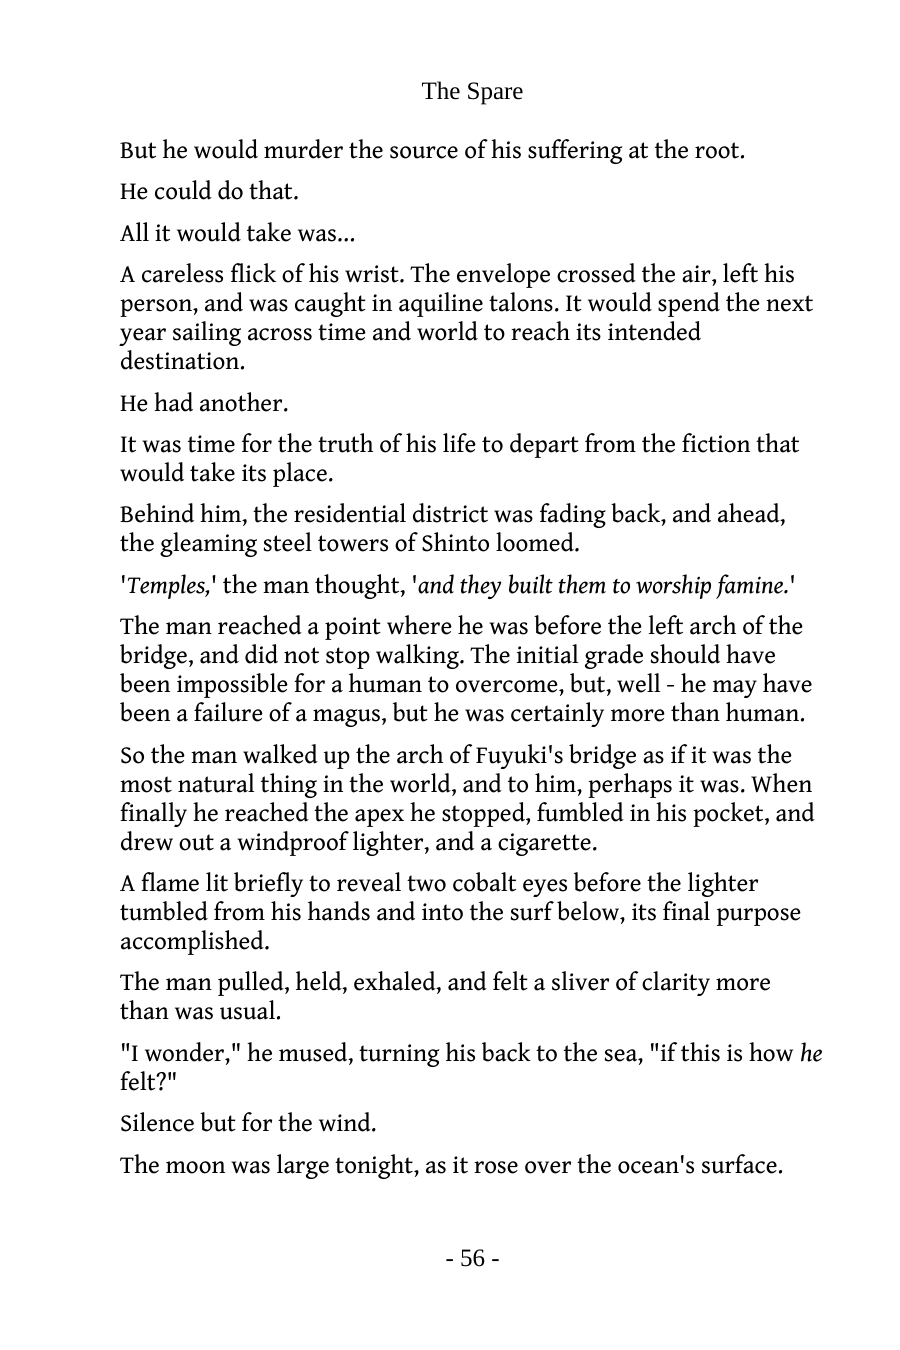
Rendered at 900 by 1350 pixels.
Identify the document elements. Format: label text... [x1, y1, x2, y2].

text He had another. [120, 389, 825, 418]
text Silence but for the wind. [120, 1110, 825, 1139]
text "I wonder," he mused, turning his back to the sea, "if this is how he felt?" [120, 1039, 825, 1097]
text A careless flick of his wrist. The envelope crossed the air, left his person, and was caught in aquiline talons. It would spend the next year sailing across time and world to reach its intended destination. [120, 261, 825, 377]
text The man reached a point where he was before the left arch of the bridge, and did not stop walking. The initial grade should have been impossible for a human to overcome, but, well - he may have been a failure of a magus, but he was certainly more than human. [120, 613, 825, 729]
text The man pulled, held, exhaled, and felt a sliver of clarity more than was usual. [120, 969, 825, 1027]
text All it would take was... [120, 219, 825, 248]
text It was time for the truth of his life to depart from the fiction that would take its place. [120, 431, 825, 488]
text He could do that. [120, 178, 825, 207]
text So the man walked up the arch of Fuyuki's bridge as if it was the most natural thing in the world, and to him, perhaps it was. When finally he reached the apex he stopped, fumbled in his pocket, and drew out a windproof lighter, and a cigarette. [120, 741, 825, 857]
text The moon was large tonight, as it rose over the ocean's surface. [120, 1151, 825, 1180]
text A flame lit briefly to reveal two cobalt eyes before the lighter tumbled from his hands and into the surf below, its final purpose accomplished. [120, 869, 825, 956]
text Behind him, the residential district was fading back, and ahead, the gleaming steel towers of Shinto loomed. [120, 501, 825, 559]
text But he would murder the source of his suffering at the root. [120, 136, 825, 165]
text 'Temples,' the man thought, 'and they built them to worship famine.' [120, 571, 825, 600]
